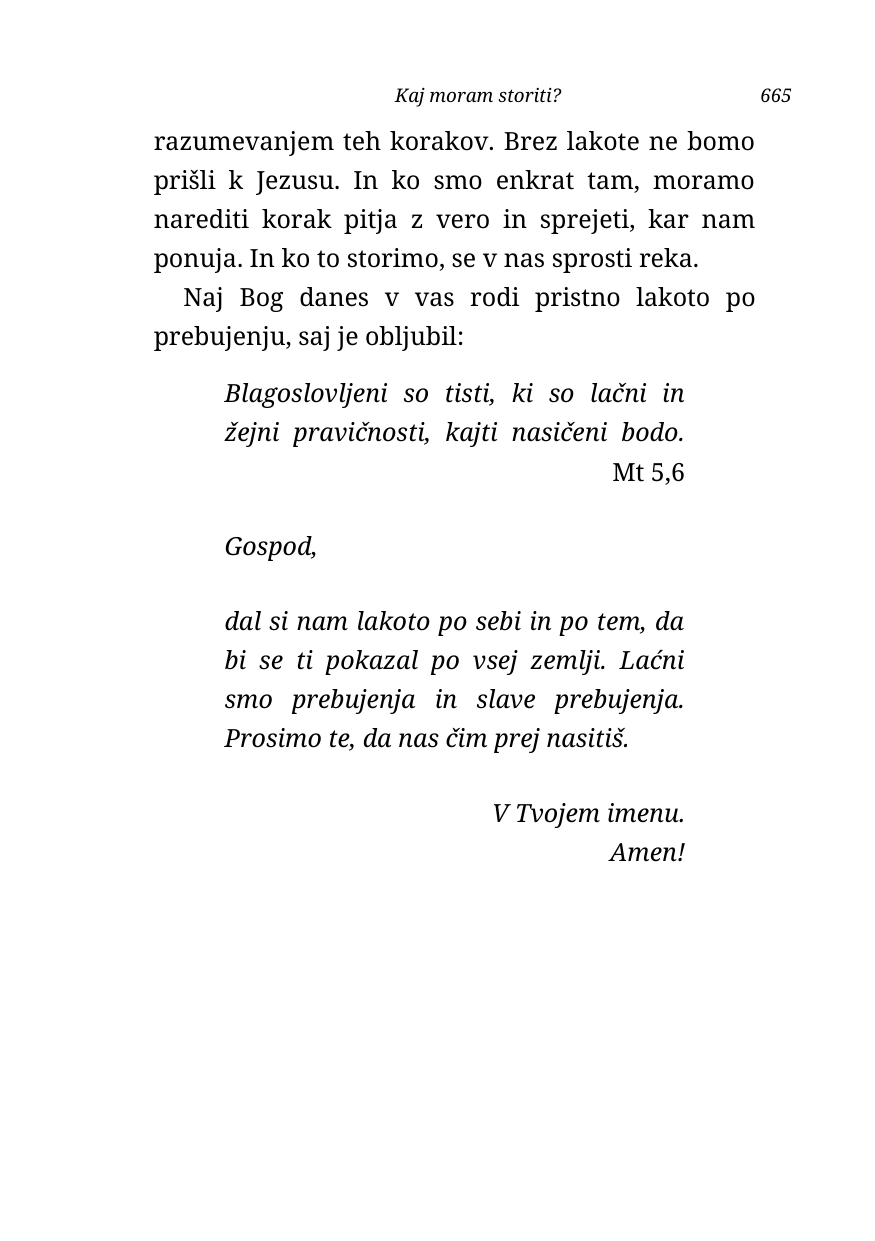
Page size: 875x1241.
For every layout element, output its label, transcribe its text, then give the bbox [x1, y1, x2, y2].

text Gospod, [224, 529, 685, 563]
text Blagoslovljeni so tisti, ki so lačni in žejni pravičnosti, kajti nasičeni bodo. Mt 5,6 [224, 376, 685, 488]
text Naj Bog danes v vas rodi pristno lakoto po prebujenju, saj je obljubil: [153, 280, 756, 353]
text dal si nam lakoto po sebi in po tem, da bi se ti pokazal po vsej zemlji. Laćni smo prebujenja in slave prebujenja. Prosimo te, da nas čim prej nasitiš. [224, 603, 685, 755]
text V Tvojem imenu. Amen! [224, 796, 685, 869]
text razumevanjem teh korakov. Brez lakote ne bomo prišli k Jezusu. In ko smo enkrat tam, moramo narediti korak pitja z vero in sprejeti, kar nam ponuja. In ko to storimo, se v nas sprosti reka. [153, 123, 756, 275]
